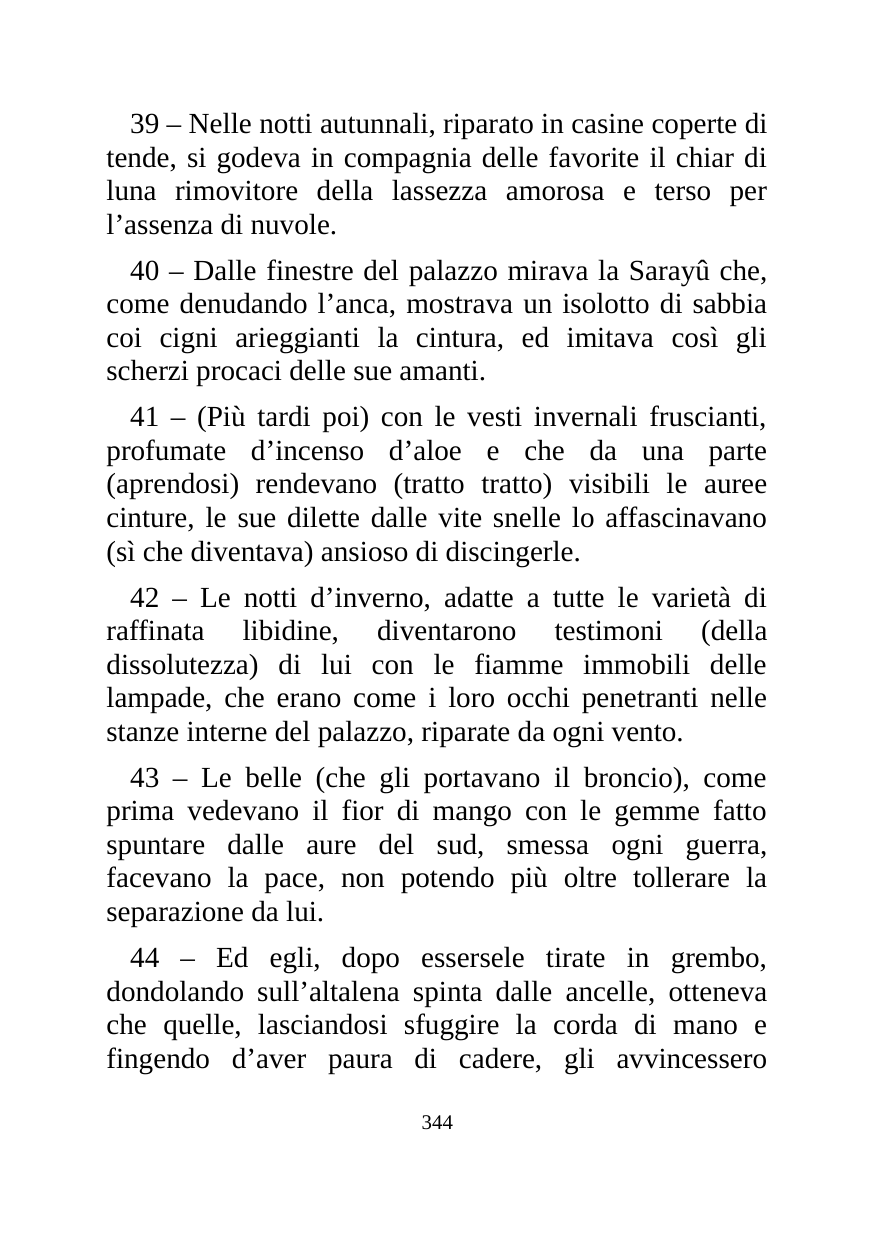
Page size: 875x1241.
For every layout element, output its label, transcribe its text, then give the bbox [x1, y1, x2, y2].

text 42 – Le notti d’inverno, adatte a tutte le varietà di raffinata libidine, diventarono testimoni (della dissolutezza) di lui con le fiamme immobili delle lampade, che erano come i loro occhi penetranti nelle stanze interne del palazzo, riparate da ogni vento. [106, 580, 768, 747]
text 40 – Dalle finestre del palazzo mirava la Sarayû che, come denudando l’anca, mostrava un isolotto di sabbia coi cigni arieggianti la cintura, ed imitava così gli scherzi procaci delle sue amanti. [106, 253, 768, 387]
text 44 – Ed egli, dopo essersele tirate in grembo, dondolando sull’altalena spinta dalle ancelle, otteneva che quelle, lasciandosi sfuggire la corda di mano e fingendo d’aver paura di cadere, gli avvincessero [106, 940, 768, 1074]
text 39 – Nelle notti autunnali, riparato in casine coperte di tende, si godeva in compagnia delle favorite il chiar di luna rimovitore della lassezza amorosa e terso per l’assenza di nuvole. [106, 106, 768, 240]
text 43 – Le belle (che gli portavano il broncio), come prima vedevano il fior di mango con le gemme fatto spuntare dalle aure del sud, smessa ogni guerra, facevano la pace, non potendo più oltre tollerare la separazione da lui. [106, 760, 768, 928]
text 41 – (Più tardi poi) con le vesti invernali fruscianti, profumate d’incenso d’aloe e che da una parte (aprendosi) rendevano (tratto tratto) visibili le auree cinture, le sue dilette dalle vite snelle lo affascinavano (sì che diventava) ansioso di discingerle. [106, 399, 768, 567]
